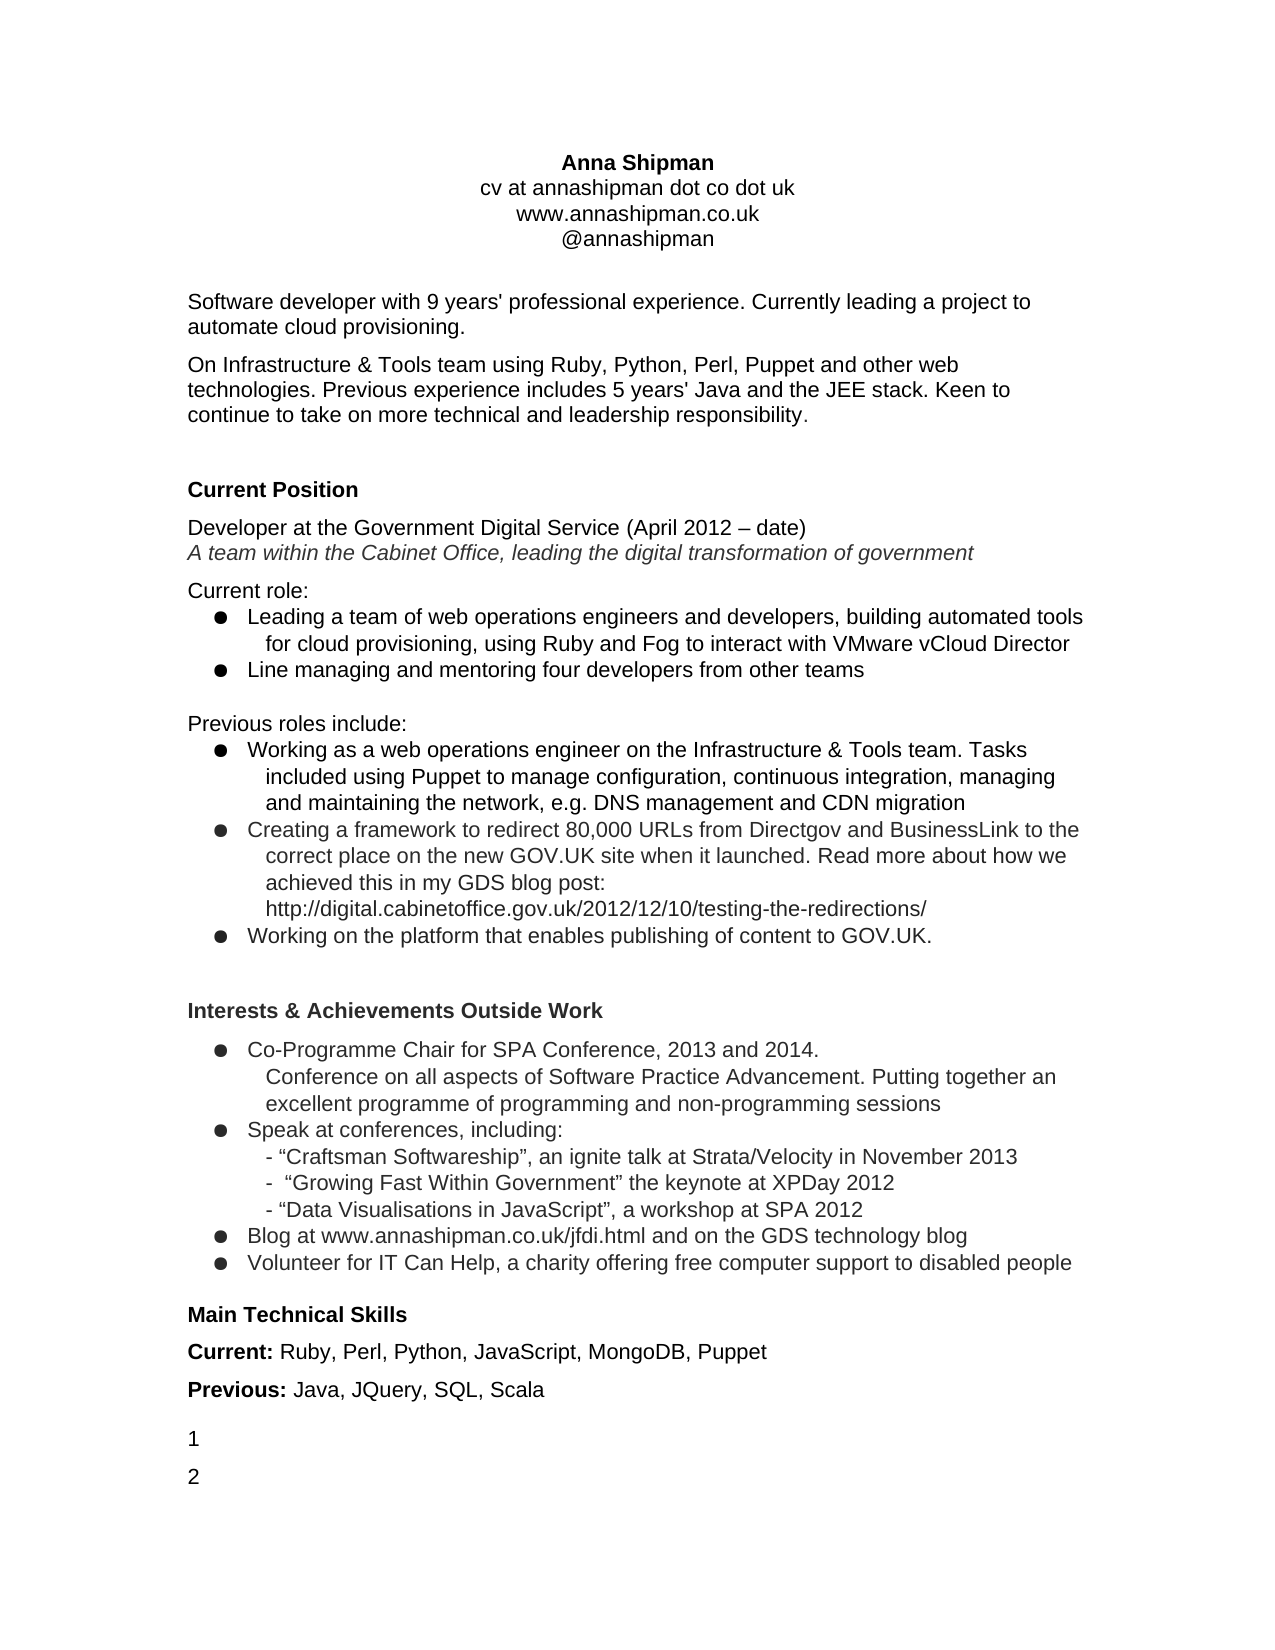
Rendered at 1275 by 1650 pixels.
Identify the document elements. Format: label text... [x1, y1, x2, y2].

text Interests & Achievements Outside Work [187, 998, 1088, 1023]
list - “Craftsman Softwareship”, an ignite talk at Strata/Velocity in November 2013 [212, 1142, 1088, 1169]
text Previous: Java, JQuery, SQL, Scala [187, 1377, 1088, 1402]
text Anna Shipman [187, 150, 1088, 175]
text 2 [187, 1464, 1088, 1489]
text 1 [187, 1426, 1088, 1452]
text Current: Ruby, Perl, Python, JavaScript, MongoDB, Puppet [187, 1339, 1088, 1364]
text Software developer with 9 years' professional experience. Currently leading a project to automate cloud provisioning. [187, 288, 1088, 339]
text On Infrastructure & Tools team using Ruby, Python, Perl, Puppet and other web technologies. Previous experience includes 5 years' Java and the JEE stack. Keen to continue to take on more technical and leadership responsibility. [187, 351, 1088, 427]
text Developer at the Government Digital Service (April 2012 – date) [187, 515, 1088, 540]
list Working as a web operations engineer on the Infrastructure & Tools team. Tasks included using Puppet to manage configuration, continuous integration, managing and maintaining the network, e.g. DNS management and CDN migration [212, 736, 1088, 815]
text Current role: [187, 578, 1088, 603]
list - “Growing Fast Within Government” the keynote at XPDay 2012 [212, 1169, 1088, 1195]
text Previous roles include: [187, 709, 1088, 736]
list Volunteer for IT Can Help, a charity offering free computer support to disabled people [212, 1248, 1088, 1275]
list Conference on all aspects of Software Practice Advancement. Putting together an excellent programme of programming and non-programming sessions [212, 1062, 1088, 1116]
text Main Technical Skills [187, 1302, 1088, 1327]
text @annashipman [187, 226, 1088, 251]
list Working on the platform that enables publishing of content to GOV.UK. [212, 922, 1088, 948]
list Creating a framework to redirect 80,000 URLs from Directgov and BusinessLink to the correct place on the new GOV.UK site when it launched. Read more about how we achieved this in my GDS blog post: http://digital.cabinetoffice.gov.uk/2012/12/10/testing-the-redirections/ [212, 815, 1088, 922]
text A team within the Cabinet Office, leading the digital transformation of government [187, 540, 1088, 565]
list Blog at www.annashipman.co.uk/jfdi.html and on the GDS technology blog [212, 1222, 1088, 1248]
list Speak at conferences, including: [212, 1116, 1088, 1142]
text Current Position [187, 477, 1088, 502]
text www.annashipman.co.uk [187, 200, 1088, 226]
list Co-Programme Chair for SPA Conference, 2013 and 2014. [212, 1036, 1088, 1062]
list Line managing and mentoring four developers from other teams [212, 656, 1088, 682]
text cv at annashipman dot co dot uk [187, 175, 1088, 200]
list Leading a team of web operations engineers and developers, building automated tools for cloud provisioning, using Ruby and Fog to interact with VMware vCloud Director [212, 603, 1088, 656]
list - “Data Visualisations in JavaScript”, a workshop at SPA 2012 [212, 1195, 1088, 1222]
